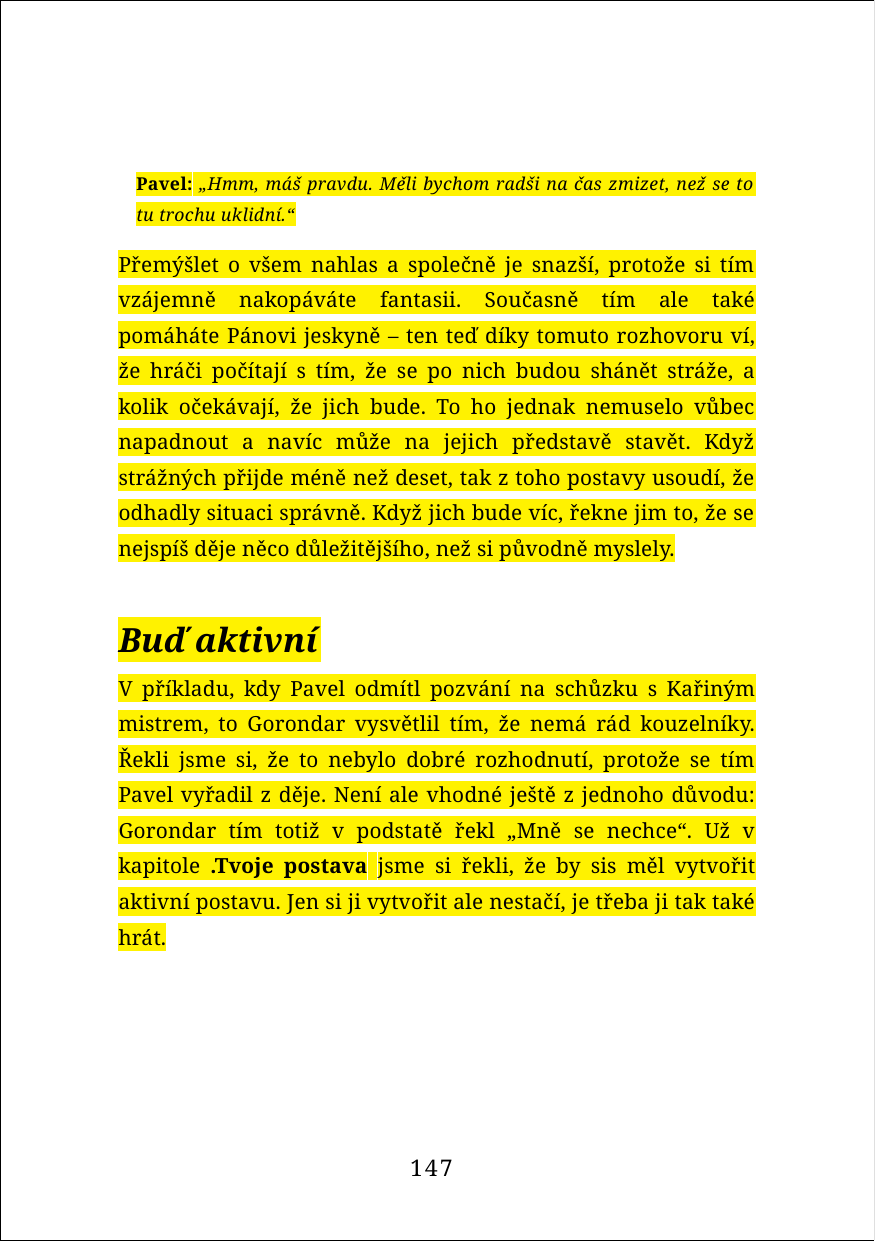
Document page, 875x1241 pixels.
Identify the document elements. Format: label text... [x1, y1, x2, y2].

text Přemýšlet o všem nahlas a společně je snazší, protože si tím vzájemně nakopáváte fantasii. Současně tím ale také pomáháte Pánovi jeskyně – ten teď díky tomuto rozhovoru ví, že hráči počítají s tím, že se po nich budou shánět stráže, a kolik očekávají, že jich bude. To ho jednak nemuselo vůbec napadnout a navíc může na jejich představě stavět. Když strážných přijde méně než deset, tak z toho postavy usoudí, že odhadly situaci správně. Když jich bude víc, řekne jim to, že se nejspíš děje něco důležitějšího, než si původně myslely. [118, 250, 756, 562]
text V příkladu, kdy Pavel odmítl pozvání na schůzku s Kařiným mistrem, to Gorondar vysvětlil tím, že nemá rád kouzelníky. Řekli jsme si, že to nebylo dobré rozhodnutí, protože se tím Pavel vyřadil z děje. Není ale vhodné ještě z jednoho důvodu: Gorondar tím totiž v podstatě řekl „Mně se nechce“. Už v kapitole .Tvoje postava jsme si řekli, že by sis měl vytvořit aktivní postavu. Jen si ji vytvořit ale nestačí, je třeba ji tak také hrát. [118, 674, 756, 951]
subtitle Buď aktivní [118, 617, 756, 662]
text Pavel: „Hmm, máš pravdu. Měli bychom radši na čas zmizet, než se to tu trochu uklidní.“ [136, 172, 756, 226]
